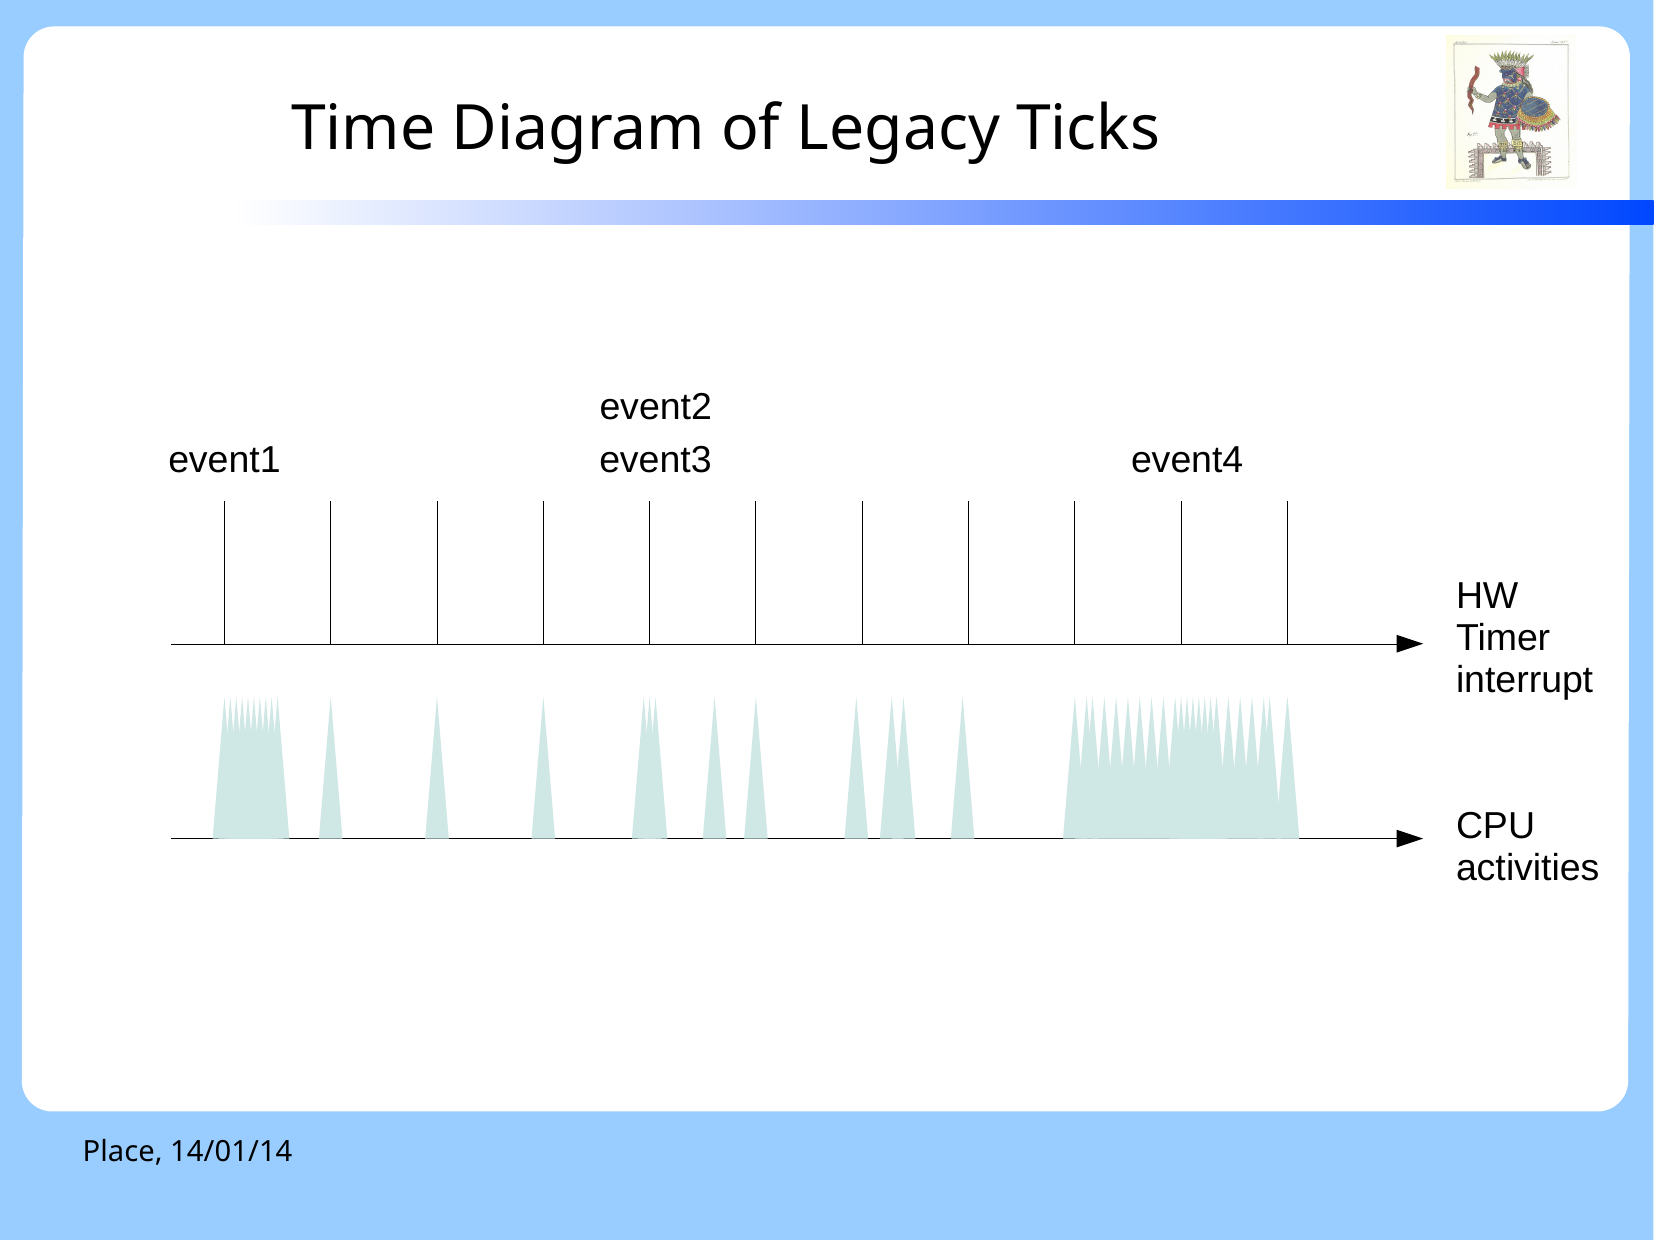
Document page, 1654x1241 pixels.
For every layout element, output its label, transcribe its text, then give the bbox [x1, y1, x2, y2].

text_box [631, 696, 668, 839]
text_box [1062, 696, 1300, 839]
text_box HW Timer interrupt [1441, 566, 1609, 708]
text_box [950, 696, 975, 839]
text_box event4 [1116, 431, 1259, 488]
text_box CPU activities [1441, 797, 1615, 897]
text_box [531, 696, 556, 839]
title Time Diagram of Legacy Ticks [82, 49, 1371, 201]
text_box [744, 696, 768, 839]
text_box event2 [584, 377, 727, 435]
text_box [318, 696, 343, 839]
text_box [702, 696, 727, 839]
text_box [844, 696, 869, 839]
text_box event3 [584, 435, 727, 488]
text_box [212, 696, 290, 839]
text_box event1 [153, 431, 296, 488]
text_box [425, 696, 449, 839]
picture [1446, 35, 1577, 189]
text_box [879, 696, 916, 839]
